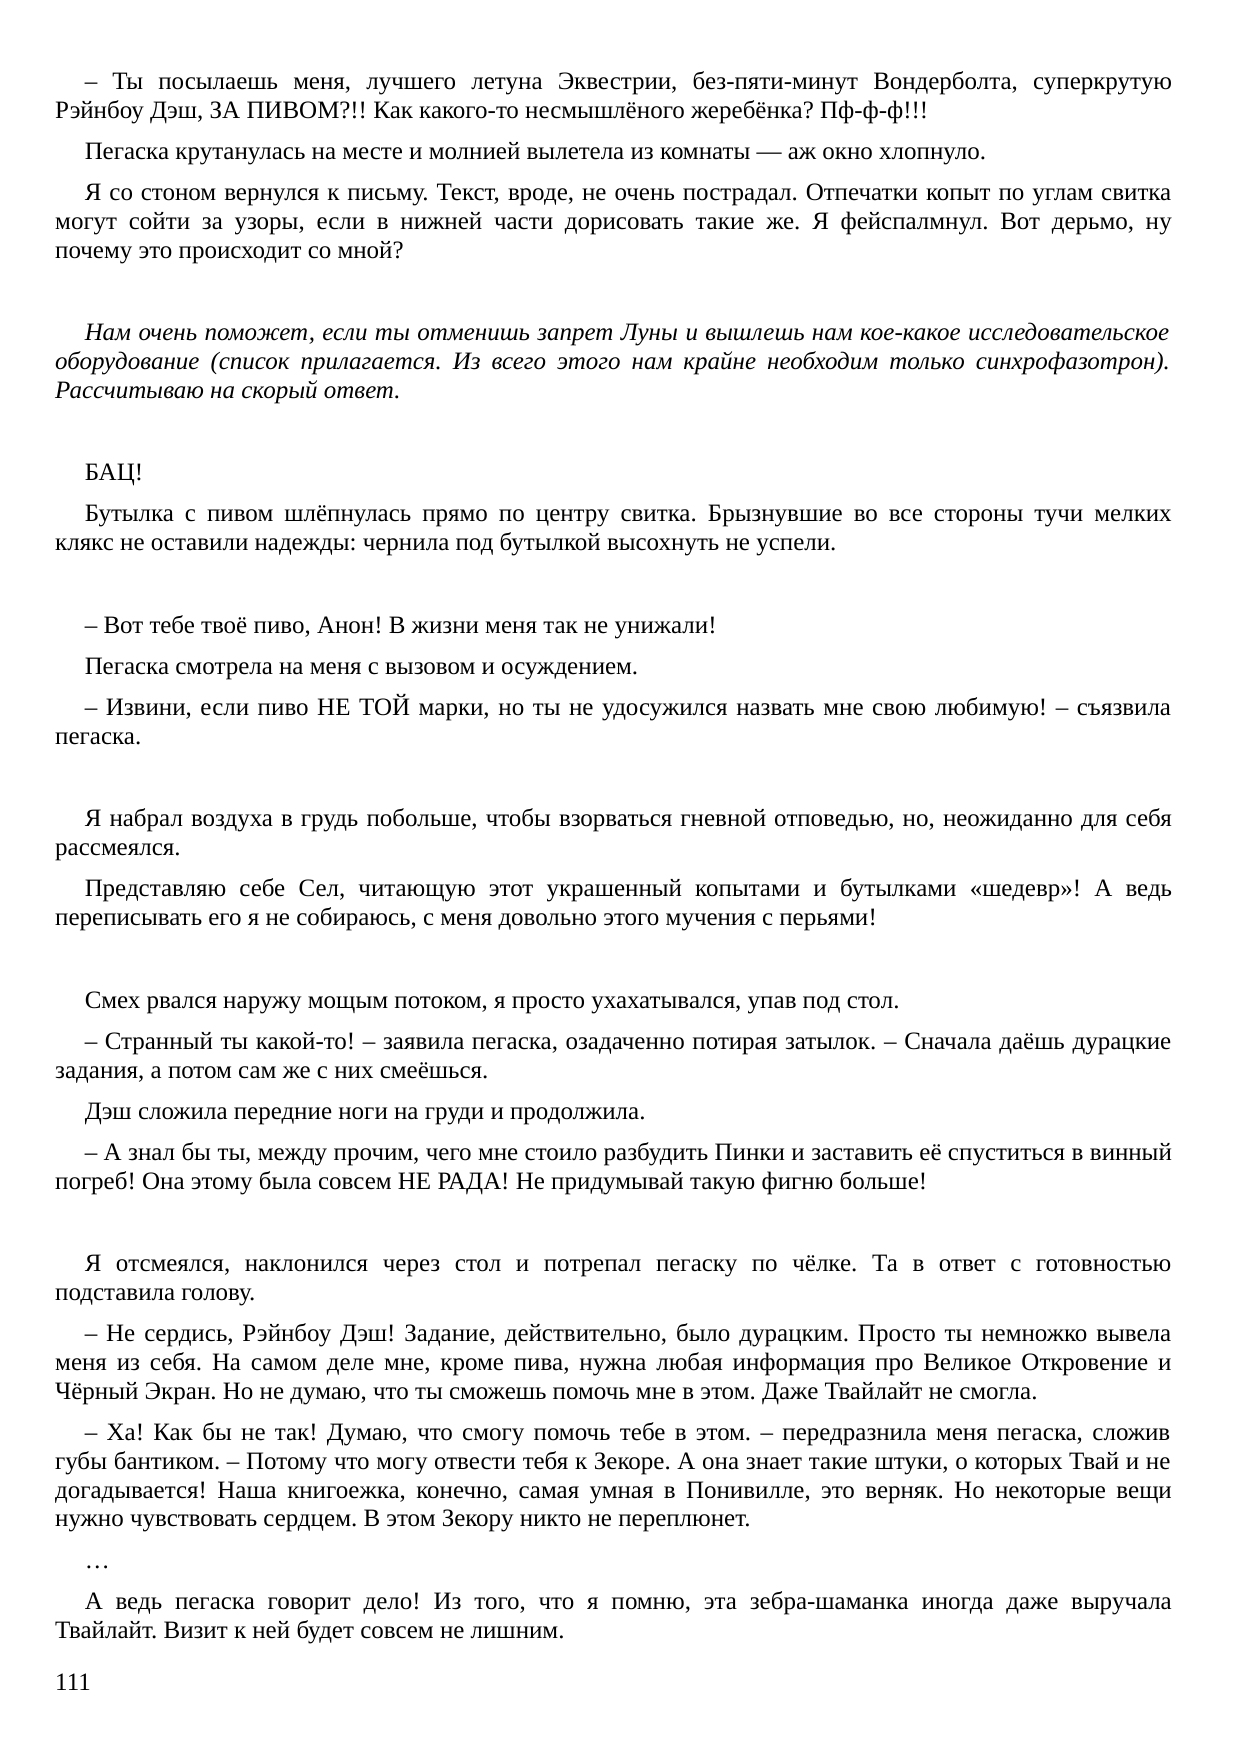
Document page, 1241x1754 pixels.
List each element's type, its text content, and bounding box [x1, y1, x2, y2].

text БАЦ! [55, 457, 1173, 486]
text – Не сердись, Рэйнбоу Дэш! Задание, действительно, было дурацким. Просто ты немножко вывела меня из себя. На самом деле мне, кроме пива, нужна любая информация про Великое Откровение и Чёрный Экран. Но не думаю, что ты сможешь помочь мне в этом. Даже Твайлайт не смогла. [55, 1318, 1173, 1405]
text А ведь пегаска говорит дело! Из того, что я помню, эта зебра-шаманка иногда даже выручала Твайлайт. Визит к ней будет совсем не лишним. [55, 1586, 1173, 1643]
text Бутылка с пивом шлёпнулась прямо по центру свитка. Брызнувшие во все стороны тучи мелких клякс не оставили надежды: чернила под бутылкой высохнуть не успели. [55, 498, 1173, 556]
text Я отсмеялся, наклонился через стол и потрепал пегаску по чёлке. Та в ответ с готовностью подставила голову. [55, 1248, 1173, 1306]
text – Ха! Как бы не так! Думаю, что смогу помочь тебе в этом. – передразнила меня пегаска, сложив губы бантиком. – Потому что могу отвести тебя к Зекоре. А она знает такие штуки, о которых Твай и не догадывается! Наша книгоежка, конечно, самая умная в Понивилле, это верняк. Но некоторые вещи нужно чувствовать сердцем. В этом Зекору никто не переплюнет. [55, 1417, 1173, 1532]
text Смех рвался наружу мощым потоком, я просто ухахатывался, упав под стол. [55, 985, 1173, 1013]
text – Извини, если пиво НЕ ТОЙ марки, но ты не удосужился назвать мне свою любимую! – съязвила пегаска. [55, 692, 1173, 750]
text Нам очень поможет, если ты отменишь запрет Луны и вышлешь нам кое-какое исследовательское оборудование (список прилагается. Из всего этого нам крайне необходим только синхрофазотрон). Рассчитываю на скорый ответ. [55, 317, 1173, 403]
text Я набрал воздуха в грудь побольше, чтобы взорваться гневной отповедью, но, неожиданно для себя рассмеялся. [55, 803, 1173, 861]
text Пегаска смотрела на меня с вызовом и осуждением. [55, 651, 1173, 680]
text – Странный ты какой-то! – заявила пегаска, озадаченно потирая затылок. – Сначала даёшь дурацкие задания, а потом сам же с них смеёшься. [55, 1026, 1173, 1083]
text Дэш сложила передние ноги на груди и продолжила. [55, 1096, 1173, 1125]
text – А знал бы ты, между прочим, чего мне стоило разбудить Пинки и заставить её спуститься в винный погреб! Она этому была совсем НЕ РАДА! Не придумывай такую фигню больше! [55, 1137, 1173, 1195]
text – Ты посылаешь меня, лучшего летуна Эквестрии, без-пяти-минут Вондерболта, суперкрутую Рэйнбоу Дэш, ЗА ПИВОМ?!! Как какого-то несмышлёного жеребёнка? Пф-ф-ф!!! [55, 66, 1173, 123]
text … [55, 1545, 1173, 1573]
text Я со стоном вернулся к письму. Текст, вроде, не очень пострадал. Отпечатки копыт по углам свитка могут сойти за узоры, если в нижней части дорисовать такие же. Я фейспалмнул. Вот дерьмо, ну почему это происходит со мной? [55, 177, 1173, 263]
text Пегаска крутанулась на месте и молнией вылетела из комнаты — аж окно хлопнуло. [55, 136, 1173, 165]
text – Вот тебе твоё пиво, Анон! В жизни меня так не унижали! [55, 610, 1173, 638]
text Представляю себе Сел, читающую этот украшенный копытами и бутылками «шедевр»! А ведь переписывать его я не собираюсь, с меня довольно этого мучения с перьями! [55, 873, 1173, 931]
